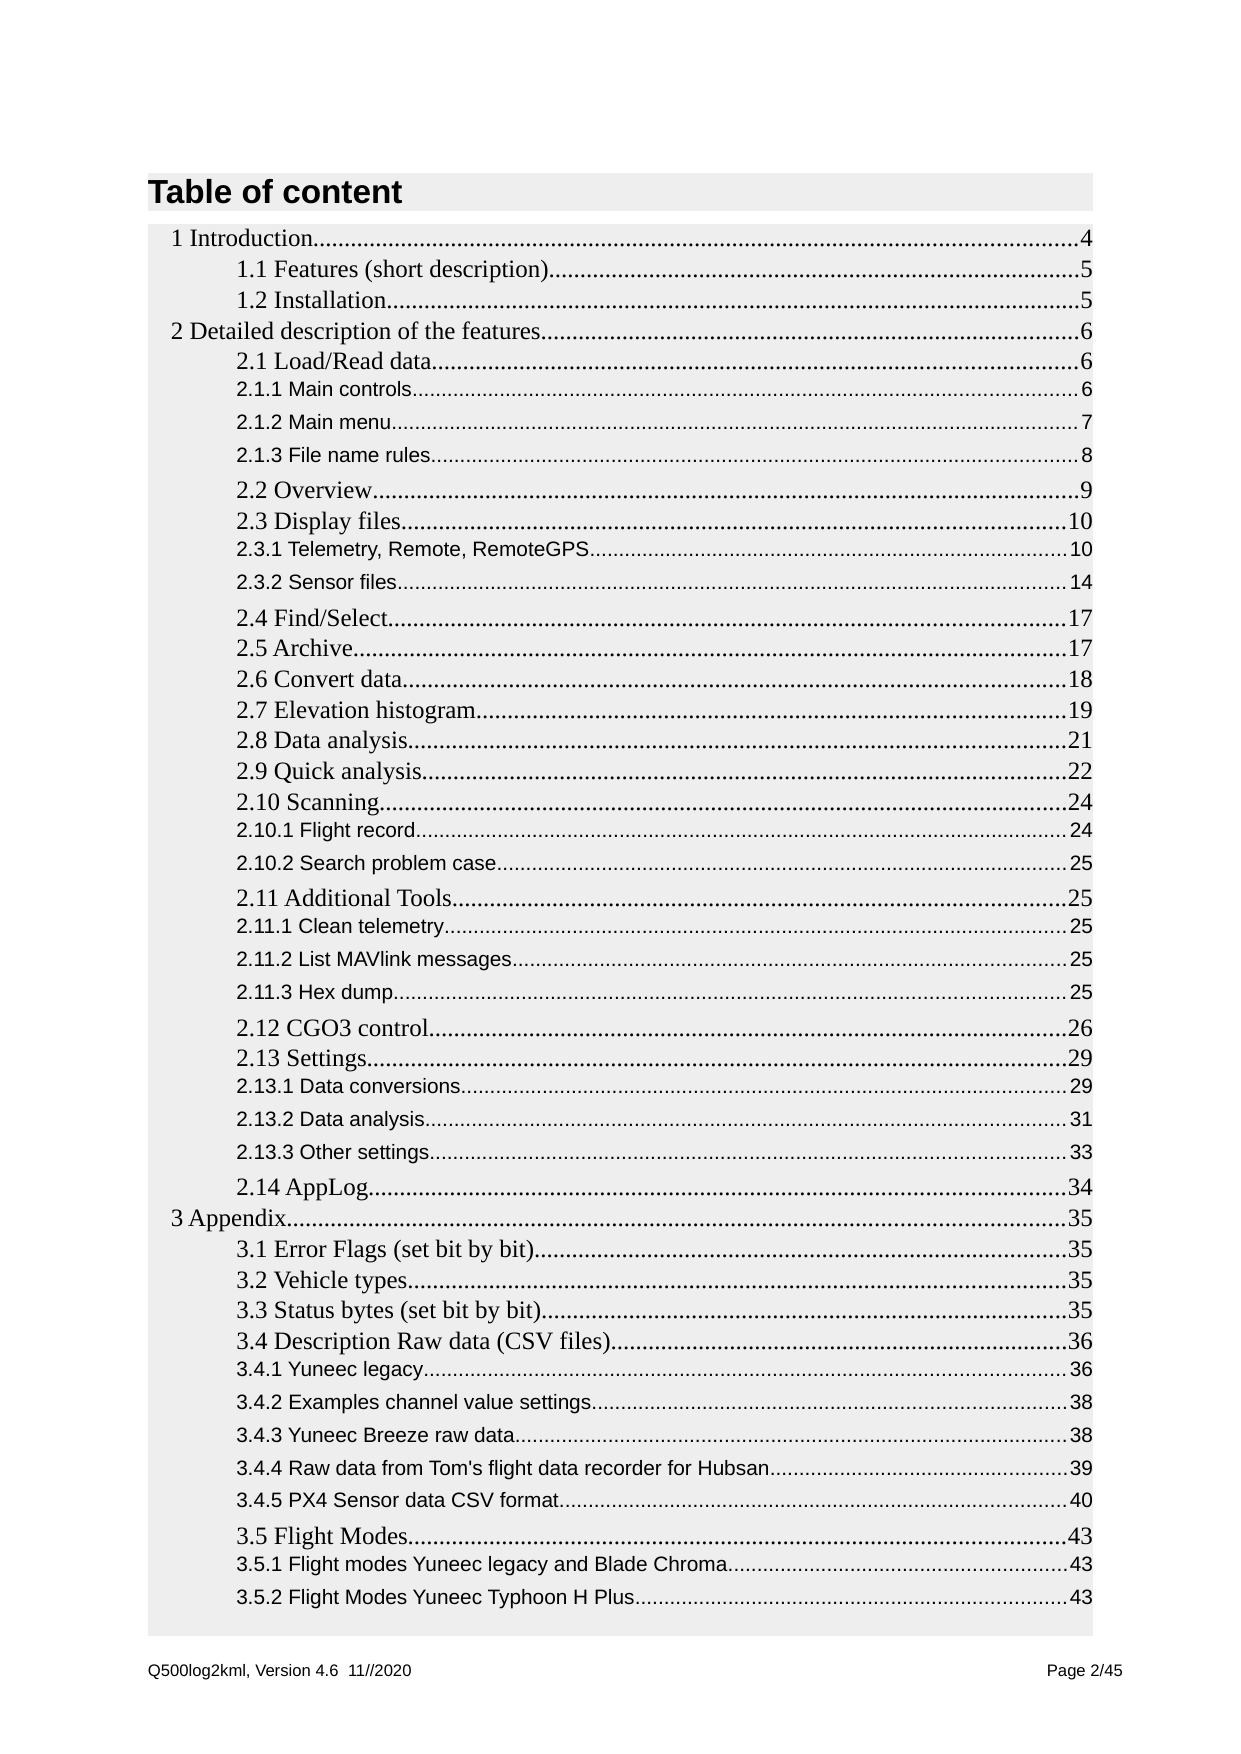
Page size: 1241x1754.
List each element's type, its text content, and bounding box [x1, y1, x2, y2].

text 2.12 CGO3 control 26 [236, 1013, 1093, 1041]
text 3.4.1 Yuneec legacy 36 [236, 1357, 1093, 1381]
text 2.14 AppLog 34 [236, 1172, 1093, 1201]
text 2.11.1 Clean telemetry 25 [236, 914, 1093, 938]
text 3.4.3 Yuneec Breeze raw data 38 [236, 1422, 1093, 1446]
text 1.1 Features (short description) 5 [236, 254, 1093, 283]
text 3.4.5 PX4 Sensor data CSV format 40 [236, 1488, 1093, 1512]
text 1.2 Installation 5 [236, 285, 1093, 314]
text 2.5 Archive 17 [236, 633, 1093, 662]
text 2.13.2 Data analysis 31 [236, 1107, 1093, 1131]
text 2.11.3 Hex dump 25 [236, 980, 1093, 1004]
text 3.5.1 Flight modes Yuneec legacy and Blade Chroma 43 [236, 1552, 1093, 1576]
text 3 Appendix 35 [171, 1203, 1093, 1232]
text 2 Detailed description of the features 6 [171, 316, 1093, 344]
text 2.1.3 File name rules 8 [236, 443, 1093, 467]
text 1 Introduction 4 [171, 223, 1093, 252]
text 3.4.4 Raw data from Tom's flight data recorder for Hubsan 39 [236, 1455, 1093, 1479]
text 3.5 Flight Modes 43 [236, 1521, 1093, 1550]
text 2.13 Settings 29 [236, 1043, 1093, 1072]
text 2.11.2 List MAVlink messages 25 [236, 947, 1093, 971]
text 3.4 Description Raw data (CSV files) 36 [236, 1326, 1093, 1355]
text 2.10.1 Flight record 24 [236, 818, 1093, 842]
text 2.4 Find/Select 17 [236, 603, 1093, 631]
text 3.5.2 Flight Modes Yuneec Typhoon H Plus 43 [236, 1584, 1093, 1608]
text 2.10.2 Search problem case 25 [236, 851, 1093, 874]
text 2.10 Scanning 24 [236, 787, 1093, 816]
text 2.8 Data analysis 21 [236, 726, 1093, 754]
text 3.1 Error Flags (set bit by bit) 35 [236, 1234, 1093, 1263]
text 2.7 Elevation histogram 19 [236, 695, 1093, 724]
text 2.11 Additional Tools 25 [236, 883, 1093, 912]
text 3.4.2 Examples channel value settings 38 [236, 1390, 1093, 1414]
text 3.3 Status bytes (set bit by bit) 35 [236, 1295, 1093, 1324]
text 2.13.1 Data conversions 29 [236, 1074, 1093, 1098]
text 2.13.3 Other settings 33 [236, 1140, 1093, 1164]
text 3.2 Vehicle types 35 [236, 1265, 1093, 1293]
text 2.2 Overview 9 [236, 476, 1093, 504]
text 2.1.1 Main controls 6 [236, 377, 1093, 401]
text 2.1.2 Main menu 7 [236, 410, 1093, 434]
text 2.3.2 Sensor files 14 [236, 570, 1093, 594]
text 2.1 Load/Read data 6 [236, 346, 1093, 375]
text 2.3 Display files 10 [236, 506, 1093, 535]
text 2.9 Quick analysis 22 [236, 756, 1093, 785]
subtitle Table of content [148, 173, 1093, 211]
text 2.3.1 Telemetry, Remote, RemoteGPS 10 [236, 537, 1093, 561]
text 2.6 Convert data 18 [236, 664, 1093, 693]
